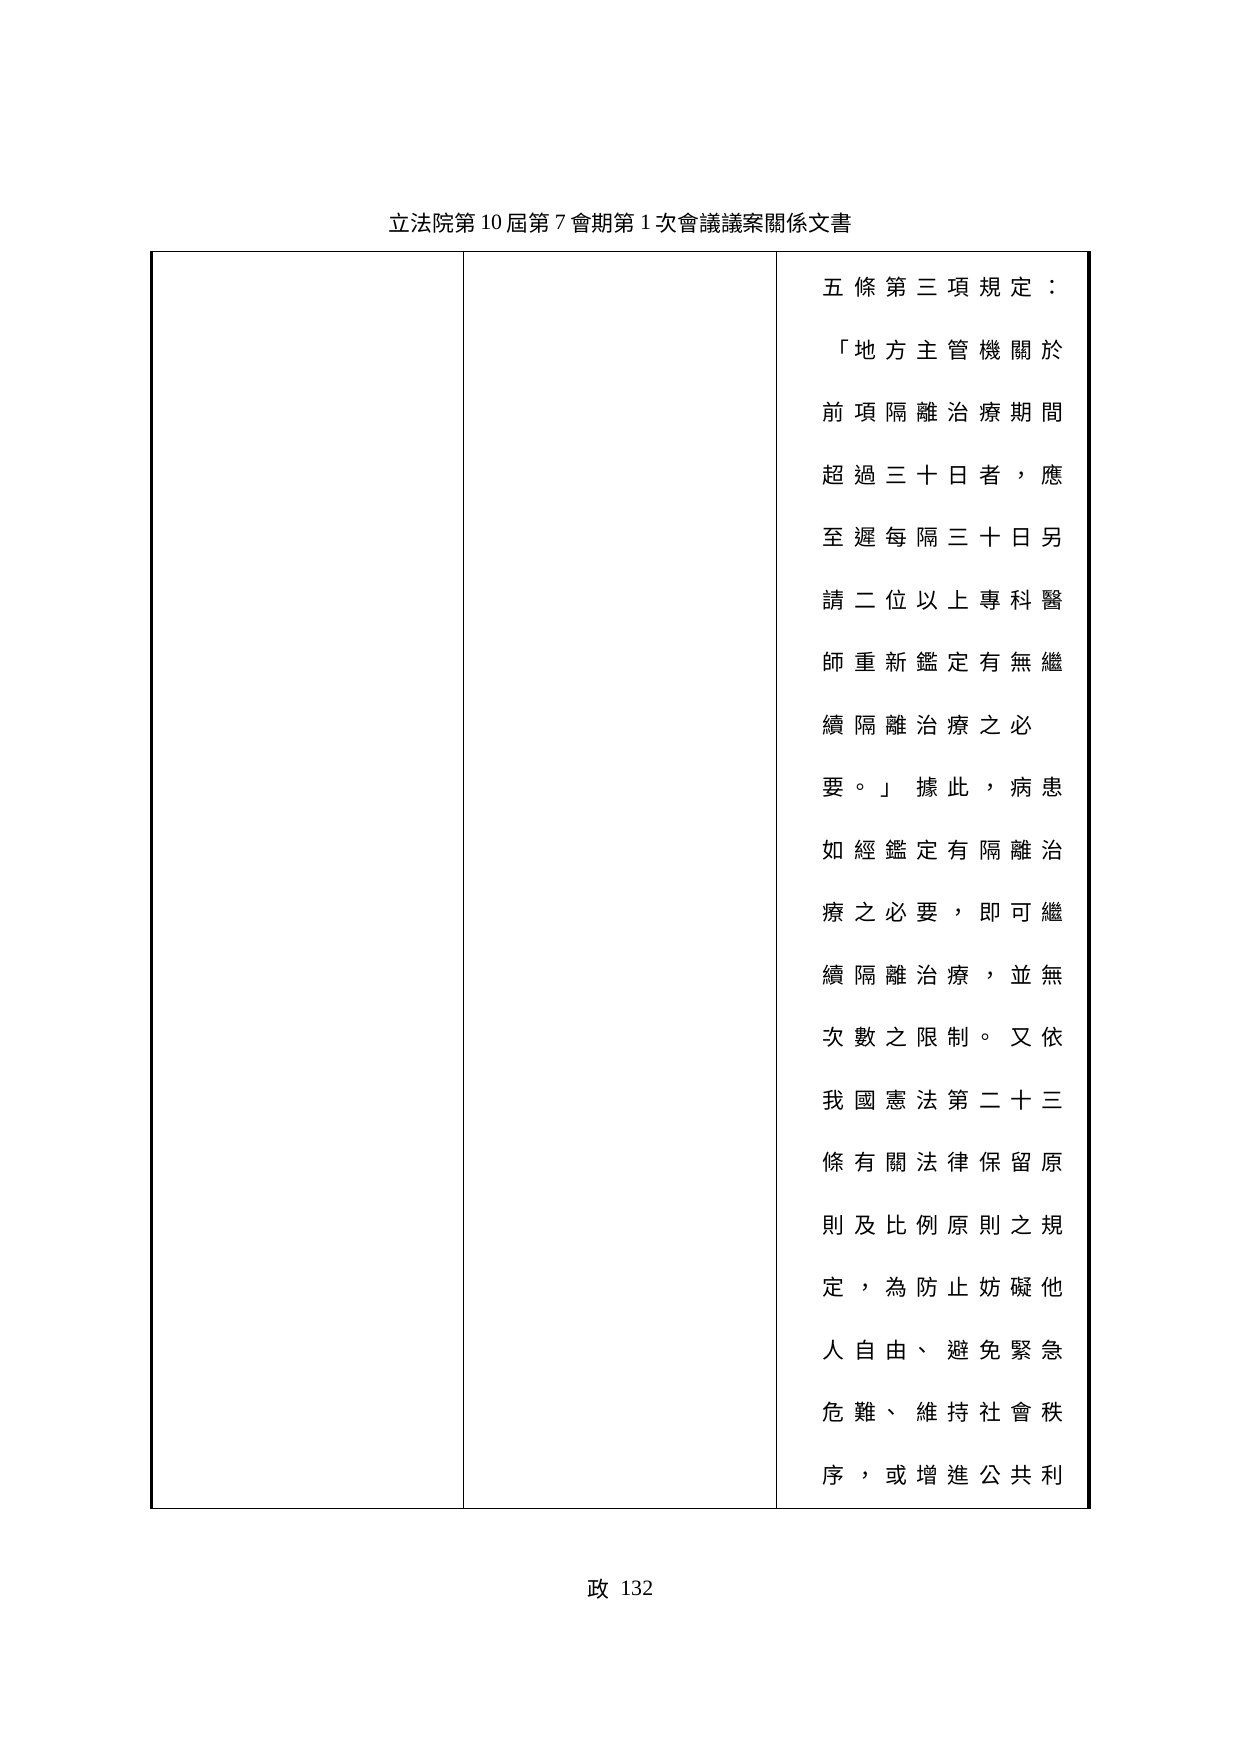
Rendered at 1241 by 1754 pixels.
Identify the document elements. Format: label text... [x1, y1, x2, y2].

table_cell [464, 252, 776, 1508]
table_cell 五條第三項規定：「地方主管機關於前項隔離治療期間超過三十日者，應至遲每隔三十日另請二位以上專科醫師重新鑑定有無繼續隔離治療之必要。」據此，病患如經鑑定有隔離治療之必要，即可繼續隔離治療，並無次數之限制。又依我國憲法第二十三條有關法律保留原則及比例原則之規定，為防止妨礙他人自由、避免緊急危難、維持社會秩序，或增進公共利 [777, 252, 1087, 1508]
table_cell [153, 252, 463, 1508]
